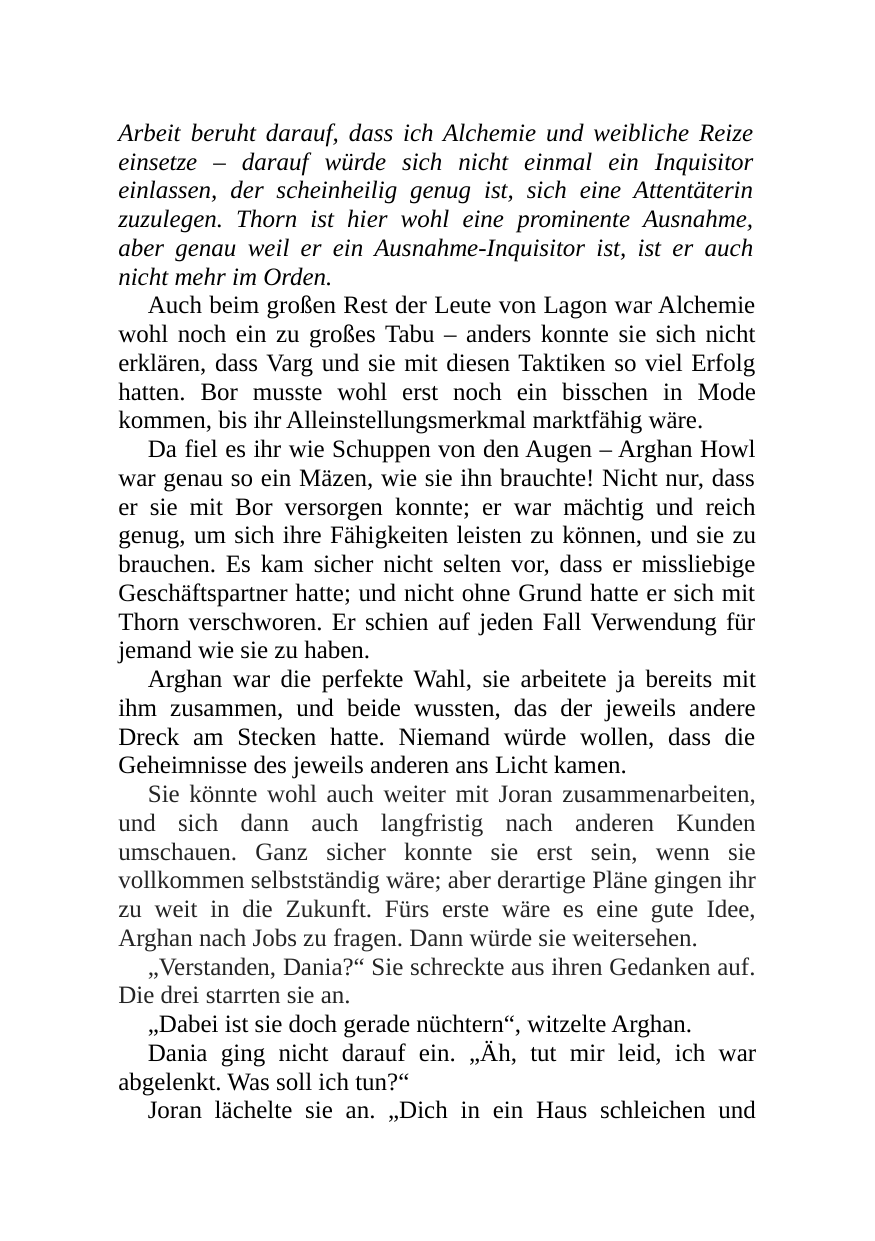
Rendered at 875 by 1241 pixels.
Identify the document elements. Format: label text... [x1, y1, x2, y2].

text Dania ging nicht darauf ein. „Äh, tut mir leid, ich war abgelenkt. Was soll ich tun?“ [118, 1038, 756, 1096]
text Arbeit beruht darauf, dass ich Alchemie und weibliche Reize einsetze – darauf würde sich nicht einmal ein Inquisitor einlassen, der scheinheilig genug ist, sich eine Attentäterin zuzulegen. Thorn ist hier wohl eine prominente Ausnahme, aber genau weil er ein Ausnahme-Inquisitor ist, ist er auch nicht mehr im Orden. [118, 118, 756, 291]
text Joran lächelte sie an. „Dich in ein Haus schleichen und [118, 1096, 756, 1124]
text Sie könnte wohl auch weiter mit Joran zusammenarbeiten, und sich dann auch langfristig nach anderen Kunden umschauen. Ganz sicher konnte sie erst sein, wenn sie vollkommen selbstständig wäre; aber derartige Pläne gingen ihr zu weit in die Zukunft. Fürs erste wäre es eine gute Idee, Arghan nach Jobs zu fragen. Dann würde sie weitersehen. [118, 779, 756, 952]
text „Verstanden, Dania?“ Sie schreckte aus ihren Gedanken auf. Die drei starrten sie an. [118, 952, 756, 1009]
text Arghan war die perfekte Wahl, sie arbeitete ja bereits mit ihm zusammen, und beide wussten, das der jeweils andere Dreck am Stecken hatte. Niemand würde wollen, dass die Geheimnisse des jeweils anderen ans Licht kamen. [118, 664, 756, 779]
text Auch beim großen Rest der Leute von Lagon war Alchemie wohl noch ein zu großes Tabu – anders konnte sie sich nicht erklären, dass Varg und sie mit diesen Taktiken so viel Erfolg hatten. Bor musste wohl erst noch ein bisschen in Mode kommen, bis ihr Alleinstellungsmerkmal marktfähig wäre. [118, 291, 756, 434]
text Da fiel es ihr wie Schuppen von den Augen – Arghan Howl war genau so ein Mäzen, wie sie ihn brauchte! Nicht nur, dass er sie mit Bor versorgen konnte; er war mächtig und reich genug, um sich ihre Fähigkeiten leisten zu können, und sie zu brauchen. Es kam sicher nicht selten vor, dass er missliebige Geschäftspartner hatte; und nicht ohne Grund hatte er sich mit Thorn verschworen. Er schien auf jeden Fall Verwendung für jemand wie sie zu haben. [118, 434, 756, 664]
text „Dabei ist sie doch gerade nüchtern“, witzelte Arghan. [118, 1009, 756, 1038]
